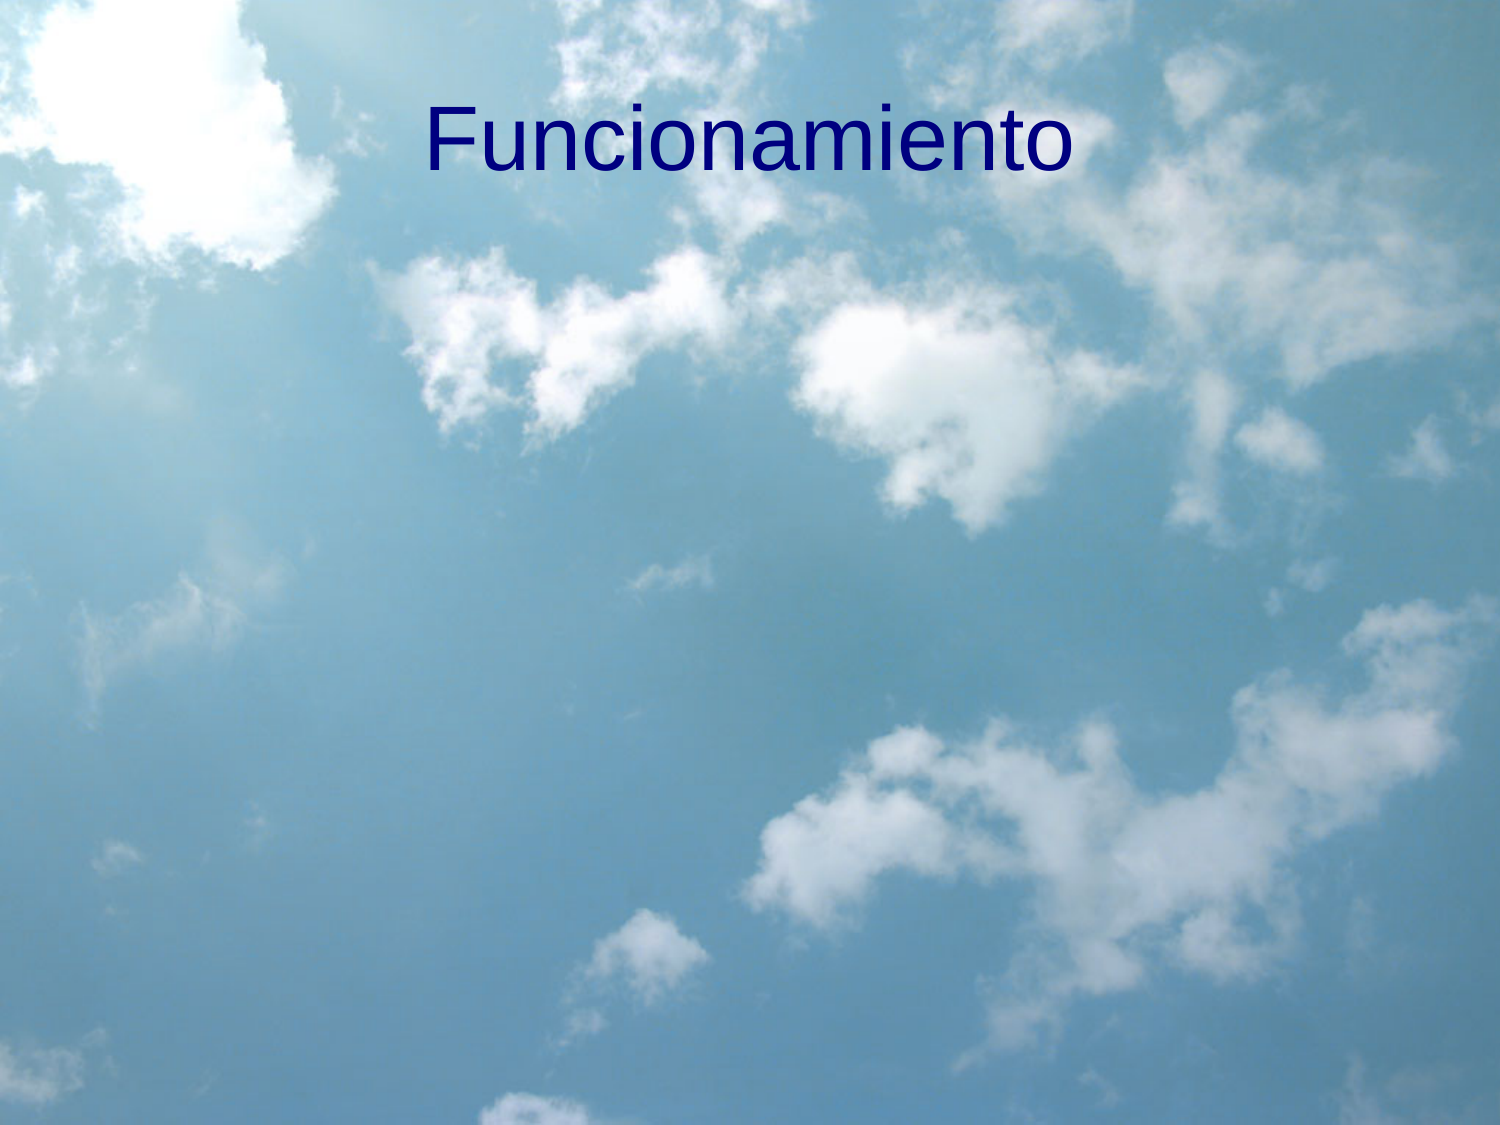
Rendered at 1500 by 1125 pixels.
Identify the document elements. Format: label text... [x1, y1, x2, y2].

picture [0, 0, 1500, 1125]
title Funcionamiento [75, 52, 1426, 226]
